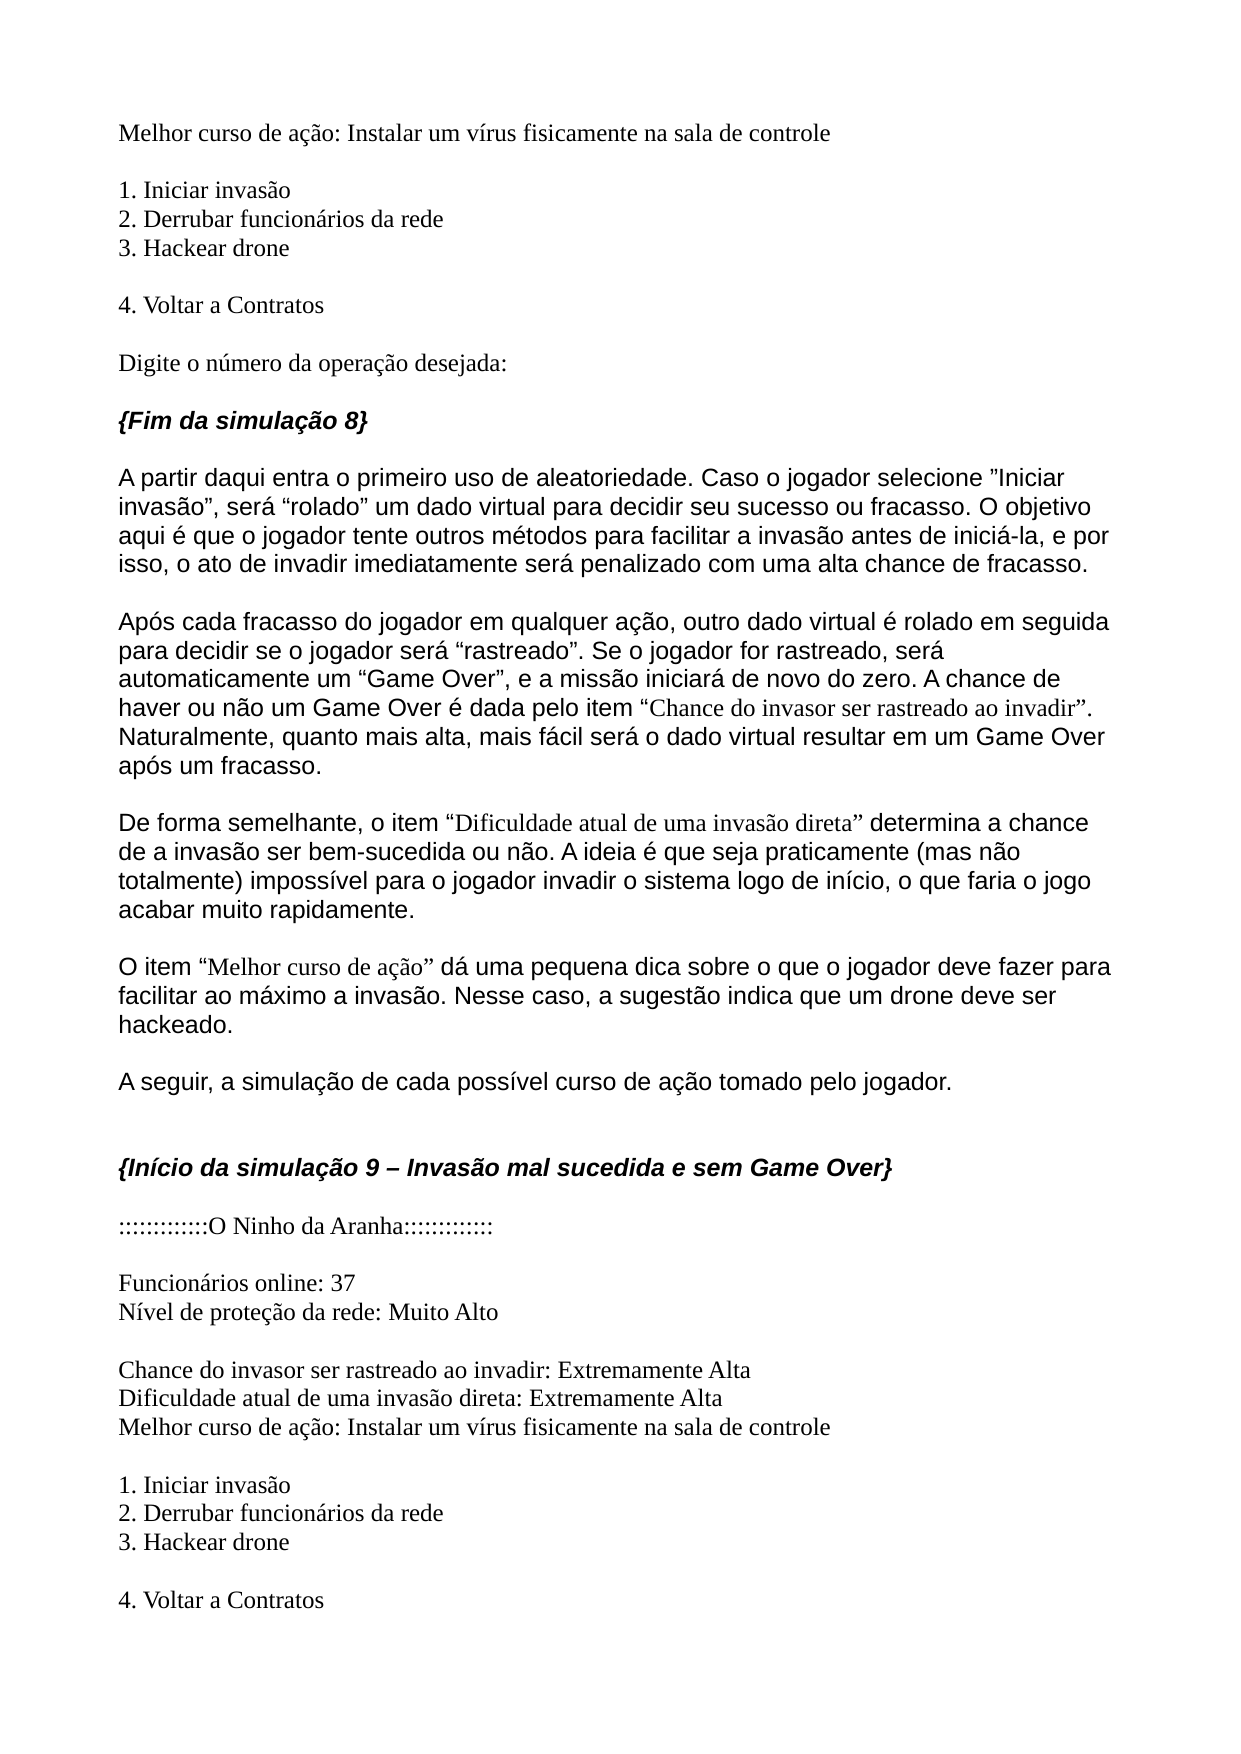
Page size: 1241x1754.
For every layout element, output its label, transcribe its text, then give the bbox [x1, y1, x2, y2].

text :::::::::::::O Ninho da Aranha::::::::::::: [118, 1211, 1122, 1240]
text 2. Derrubar funcionários da rede [118, 1498, 1122, 1527]
text Chance do invasor ser rastreado ao invadir: Extremamente Alta [118, 1355, 1122, 1383]
text De forma semelhante, o item “Dificuldade atual de uma invasão direta” determina a chance de a invasão ser bem-sucedida ou não. A ideia é que seja praticamente (mas não totalmente) impossível para o jogador invadir o sistema logo de início, o que faria o jogo acabar muito rapidamente. [118, 808, 1122, 923]
text 3. Hackear drone [118, 1527, 1122, 1556]
text O item “Melhor curso de ação” dá uma pequena dica sobre o que o jogador deve fazer para facilitar ao máximo a invasão. Nesse caso, a sugestão indica que um drone deve ser hackeado. [118, 952, 1122, 1038]
text Digite o número da operação desejada: [118, 348, 1122, 377]
text Melhor curso de ação: Instalar um vírus fisicamente na sala de controle [118, 118, 1122, 147]
text {Início da simulação 9 – Invasão mal sucedida e sem Game Over} [118, 1153, 1122, 1182]
text 1. Iniciar invasão [118, 176, 1122, 204]
text Melhor curso de ação: Instalar um vírus fisicamente na sala de controle [118, 1412, 1122, 1441]
text 1. Iniciar invasão [118, 1470, 1122, 1498]
text Após cada fracasso do jogador em qualquer ação, outro dado virtual é rolado em seguida para decidir se o jogador será “rastreado”. Se o jogador for rastreado, será automaticamente um “Game Over”, e a missão iniciará de novo do zero. A chance de haver ou não um Game Over é dada pelo item “Chance do invasor ser rastreado ao invadir”. Naturalmente, quanto mais alta, mais fácil será o dado virtual resultar em um Game Over após um fracasso. [118, 607, 1122, 779]
text 3. Hackear drone [118, 233, 1122, 262]
text 4. Voltar a Contratos [118, 291, 1122, 319]
text A seguir, a simulação de cada possível curso de ação tomado pelo jogador. [118, 1067, 1122, 1096]
text Dificuldade atual de uma invasão direta: Extremamente Alta [118, 1383, 1122, 1412]
text Funcionários online: 37 [118, 1268, 1122, 1297]
text 4. Voltar a Contratos [118, 1585, 1122, 1613]
text {Fim da simulação 8} [118, 406, 1122, 434]
text 2. Derrubar funcionários da rede [118, 204, 1122, 233]
text A partir daqui entra o primeiro uso de aleatoriedade. Caso o jogador selecione ”Iniciar invasão”, será “rolado” um dado virtual para decidir seu sucesso ou fracasso. O objetivo aqui é que o jogador tente outros métodos para facilitar a invasão antes de iniciá-la, e por isso, o ato de invadir imediatamente será penalizado com uma alta chance de fracasso. [118, 463, 1122, 578]
text Nível de proteção da rede: Muito Alto [118, 1297, 1122, 1326]
